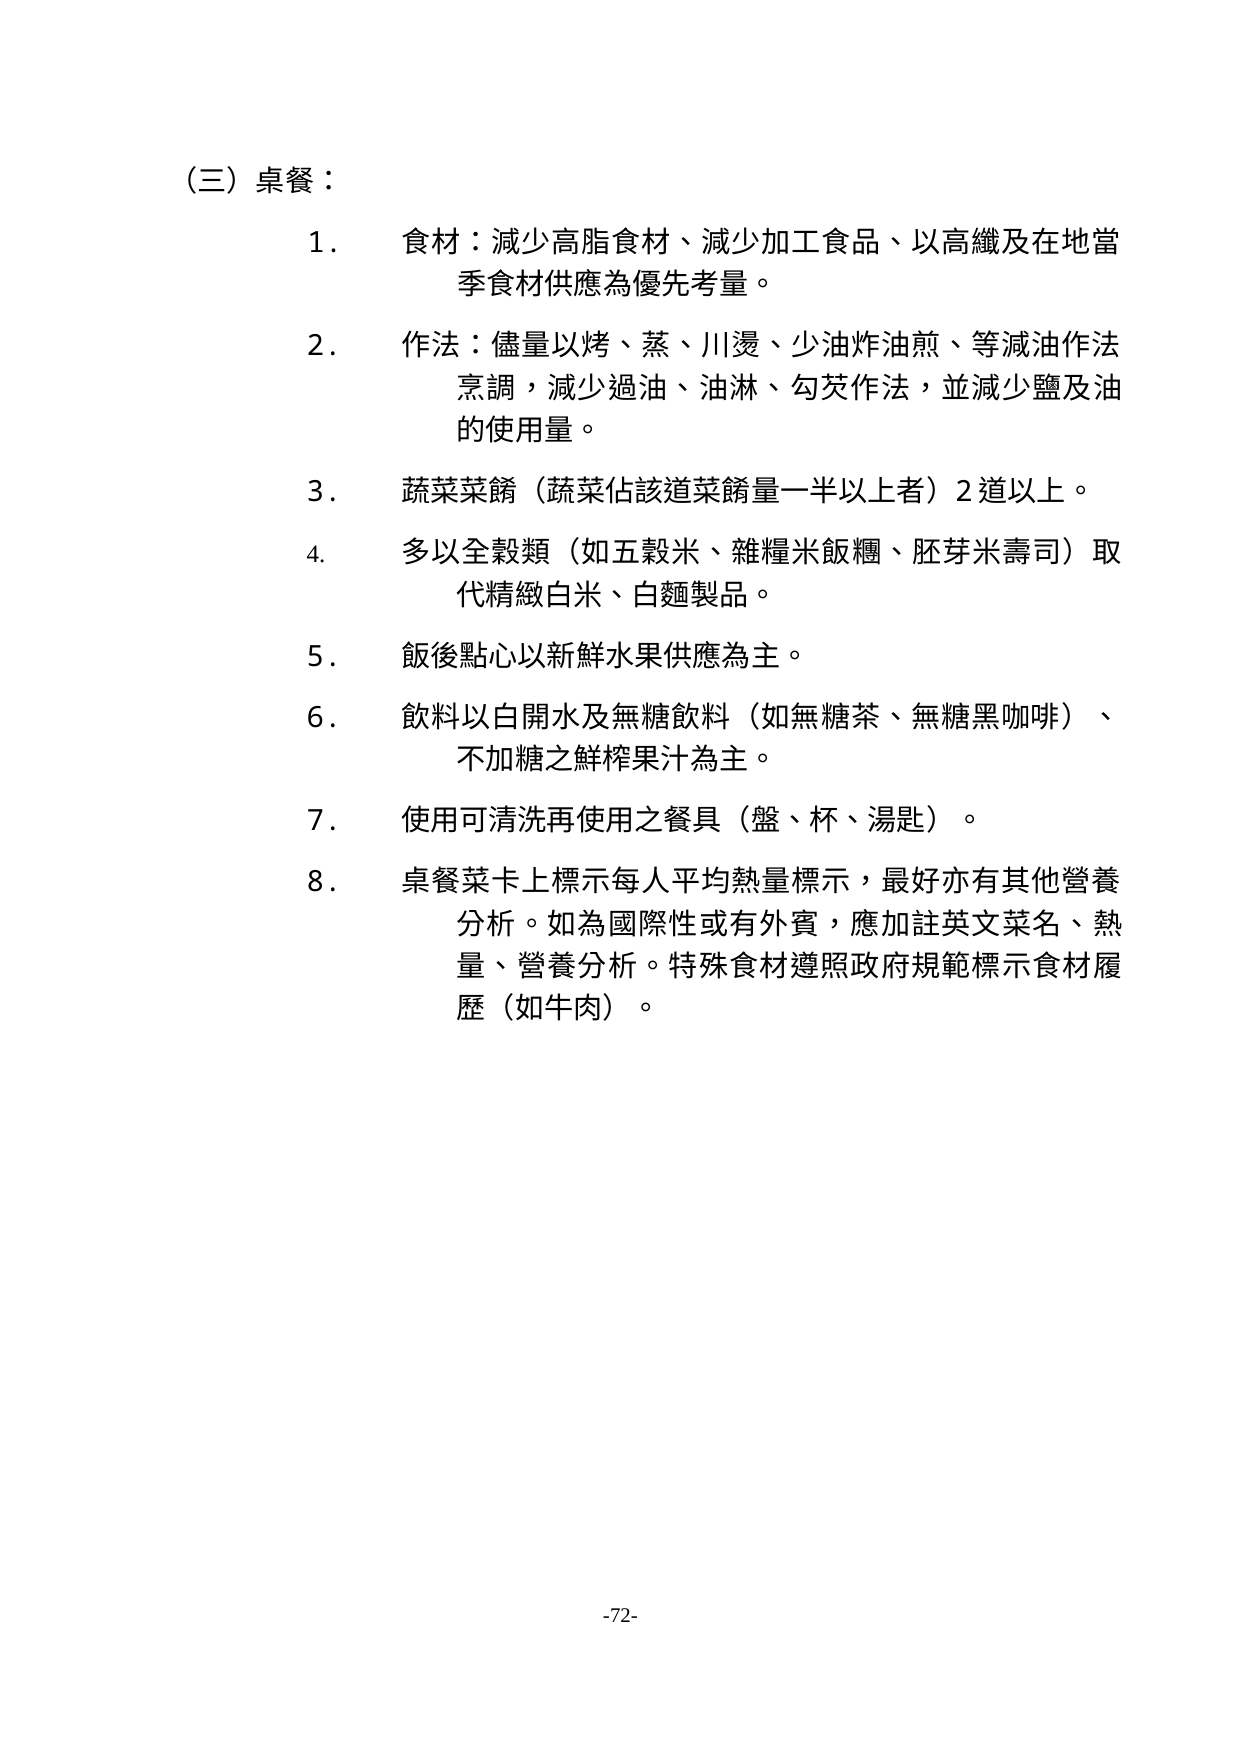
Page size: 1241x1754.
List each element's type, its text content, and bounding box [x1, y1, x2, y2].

list 作法：儘量以烤、蒸、川燙、少油炸油煎、等減油作法烹調，減少過油、油淋、勾芡作法，並減少鹽及油的使用量。 [306, 322, 1122, 449]
list 使用可清洗再使用之餐具（盤、杯、湯匙）。 [306, 797, 1122, 839]
list 食材：減少高脂食材、減少加工食品、以高纖及在地當季食材供應為優先考量。 [307, 218, 1122, 303]
list 飯後點心以新鮮水果供應為主。 [306, 632, 1122, 674]
list 飲料以白開水及無糖飲料（如無糖茶、無糖黑咖啡）、不加糖之鮮榨果汁為主。 [306, 693, 1122, 778]
list 多以全穀類（如五穀米、雜糧米飯糰、胚芽米壽司）取代精緻白米、白麵製品。 [306, 529, 1122, 613]
list 桌餐菜卡上標示每人平均熱量標示，最好亦有其他營養分析。如為國際性或有外賓，應加註英文菜名、熱量、營養分析。特殊食材遵照政府規範標示食材履歷（如牛肉）。 [306, 858, 1122, 1027]
list 蔬菜菜餚（蔬菜佔該道菜餚量一半以上者）2道以上。 [306, 468, 1122, 510]
text （三）桌餐： [118, 157, 1122, 200]
